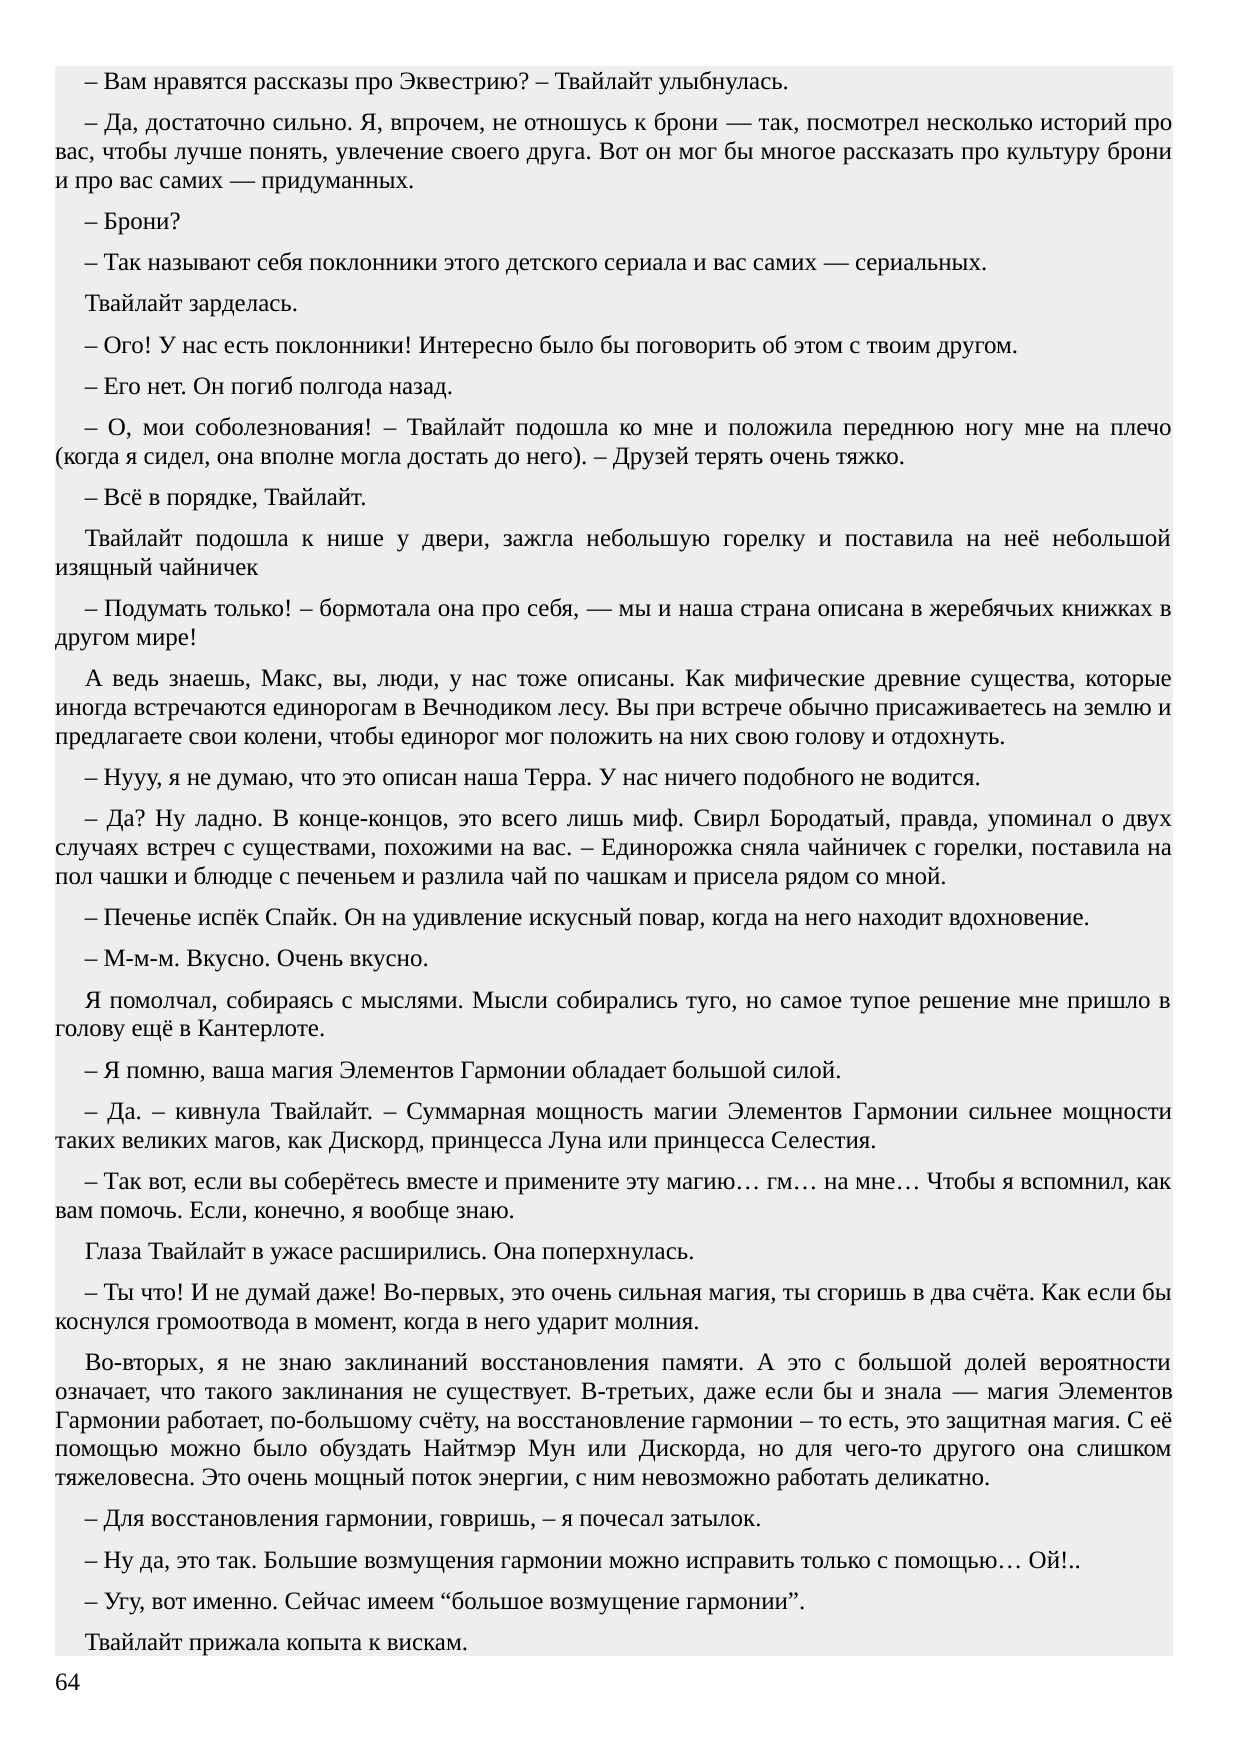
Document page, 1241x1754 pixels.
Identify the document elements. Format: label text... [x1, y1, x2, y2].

text Твайлайт прижала копыта к вискам. [55, 1627, 1173, 1656]
text – Да, достаточно сильно. Я, впрочем, не отношусь к брони — так, посмотрел несколько историй про вас, чтобы лучше понять, увлечение своего друга. Вот он мог бы многое рассказать про культуру брони и про вас самих — придуманных. [55, 107, 1173, 193]
text – Печенье испёк Спайк. Он на удивление искусный повар, когда на него находит вдохновение. [55, 902, 1173, 931]
text Я помолчал, собираясь с мыслями. Мысли собирались туго, но самое тупое решение мне пришло в голову ещё в Кантерлоте. [55, 985, 1173, 1042]
text – Нууу, я не думаю, что это описан наша Терра. У нас ничего подобного не водится. [55, 762, 1173, 791]
text – Подумать только! – бормотала она про себя, — мы и наша страна описана в жеребячьих книжках в другом мире! [55, 593, 1173, 651]
text – Всё в порядке, Твайлайт. [55, 482, 1173, 511]
text – Да. – кивнула Твайлайт. – Суммарная мощность магии Элементов Гармонии сильнее мощности таких великих магов, как Дискорд, принцесса Луна или принцесса Селестия. [55, 1096, 1173, 1153]
text – Угу, вот именно. Сейчас имеем “большое возмущение гармонии”. [55, 1586, 1173, 1615]
text – Ну да, это так. Большие возмущения гармонии можно исправить только с помощью… Ой!.. [55, 1545, 1173, 1573]
text – Для восстановления гармонии, говришь, – я почесал затылок. [55, 1503, 1173, 1532]
text – Так вот, если вы соберётесь вместе и примените эту магию… гм… на мне… Чтобы я вспомнил, как вам помочь. Если, конечно, я вообще знаю. [55, 1166, 1173, 1223]
text Твайлайт подошла к нише у двери, зажгла небольшую горелку и поставила на неё небольшой изящный чайничек [55, 523, 1173, 581]
text – Так называют себя поклонники этого детского сериала и вас самих — сериальных. [55, 247, 1173, 276]
text – Ты что! И не думай даже! Во-первых, это очень сильная магия, ты сгоришь в два счёта. Как если бы коснулся громоотвода в момент, когда в него ударит молния. [55, 1277, 1173, 1335]
text – Его нет. Он погиб полгода назад. [55, 371, 1173, 400]
text Глаза Твайлайт в ужасе расширились. Она поперхнулась. [55, 1236, 1173, 1265]
text Твайлайт зарделась. [55, 288, 1173, 317]
text – Я помню, ваша магия Элементов Гармонии обладает большой силой. [55, 1055, 1173, 1083]
text – М-м-м. Вкусно. Очень вкусно. [55, 943, 1173, 972]
text – Ого! У нас есть поклонники! Интересно было бы поговорить об этом с твоим другом. [55, 330, 1173, 358]
text Во-вторых, я не знаю заклинаний восстановления памяти. А это с большой долей вероятности означает, что такого заклинания не существует. В-третьих, даже если бы и знала — магия Элементов Гармонии работает, по-большому счёту, на восстановление гармонии – то есть, это защитная магия. С её помощью можно было обуздать Найтмэр Мун или Дискорда, но для чего-то другого она слишком тяжеловесна. Это очень мощный поток энергии, с ним невозможно работать деликатно. [55, 1347, 1173, 1491]
text – Да? Ну ладно. В конце-концов, это всего лишь миф. Свирл Бородатый, правда, упоминал о двух случаях встреч с существами, похожими на вас. – Единорожка сняла чайничек с горелки, поставила на пол чашки и блюдце с печеньем и разлила чай по чашкам и присела рядом со мной. [55, 803, 1173, 890]
text – Брони? [55, 206, 1173, 235]
text – О, мои соболезнования! – Твайлайт подошла ко мне и положила переднюю ногу мне на плечо (когда я сидел, она вполне могла достать до него). – Друзей терять очень тяжко. [55, 412, 1173, 470]
text – Вам нравятся рассказы про Эквестрию? – Твайлайт улыбнулась. [55, 66, 1173, 95]
text А ведь знаешь, Макс, вы, люди, у нас тоже описаны. Как мифические древние существа, которые иногда встречаются единорогам в Вечнодиком лесу. Вы при встрече обычно присаживаетесь на землю и предлагаете свои колени, чтобы единорог мог положить на них свою голову и отдохнуть. [55, 663, 1173, 750]
